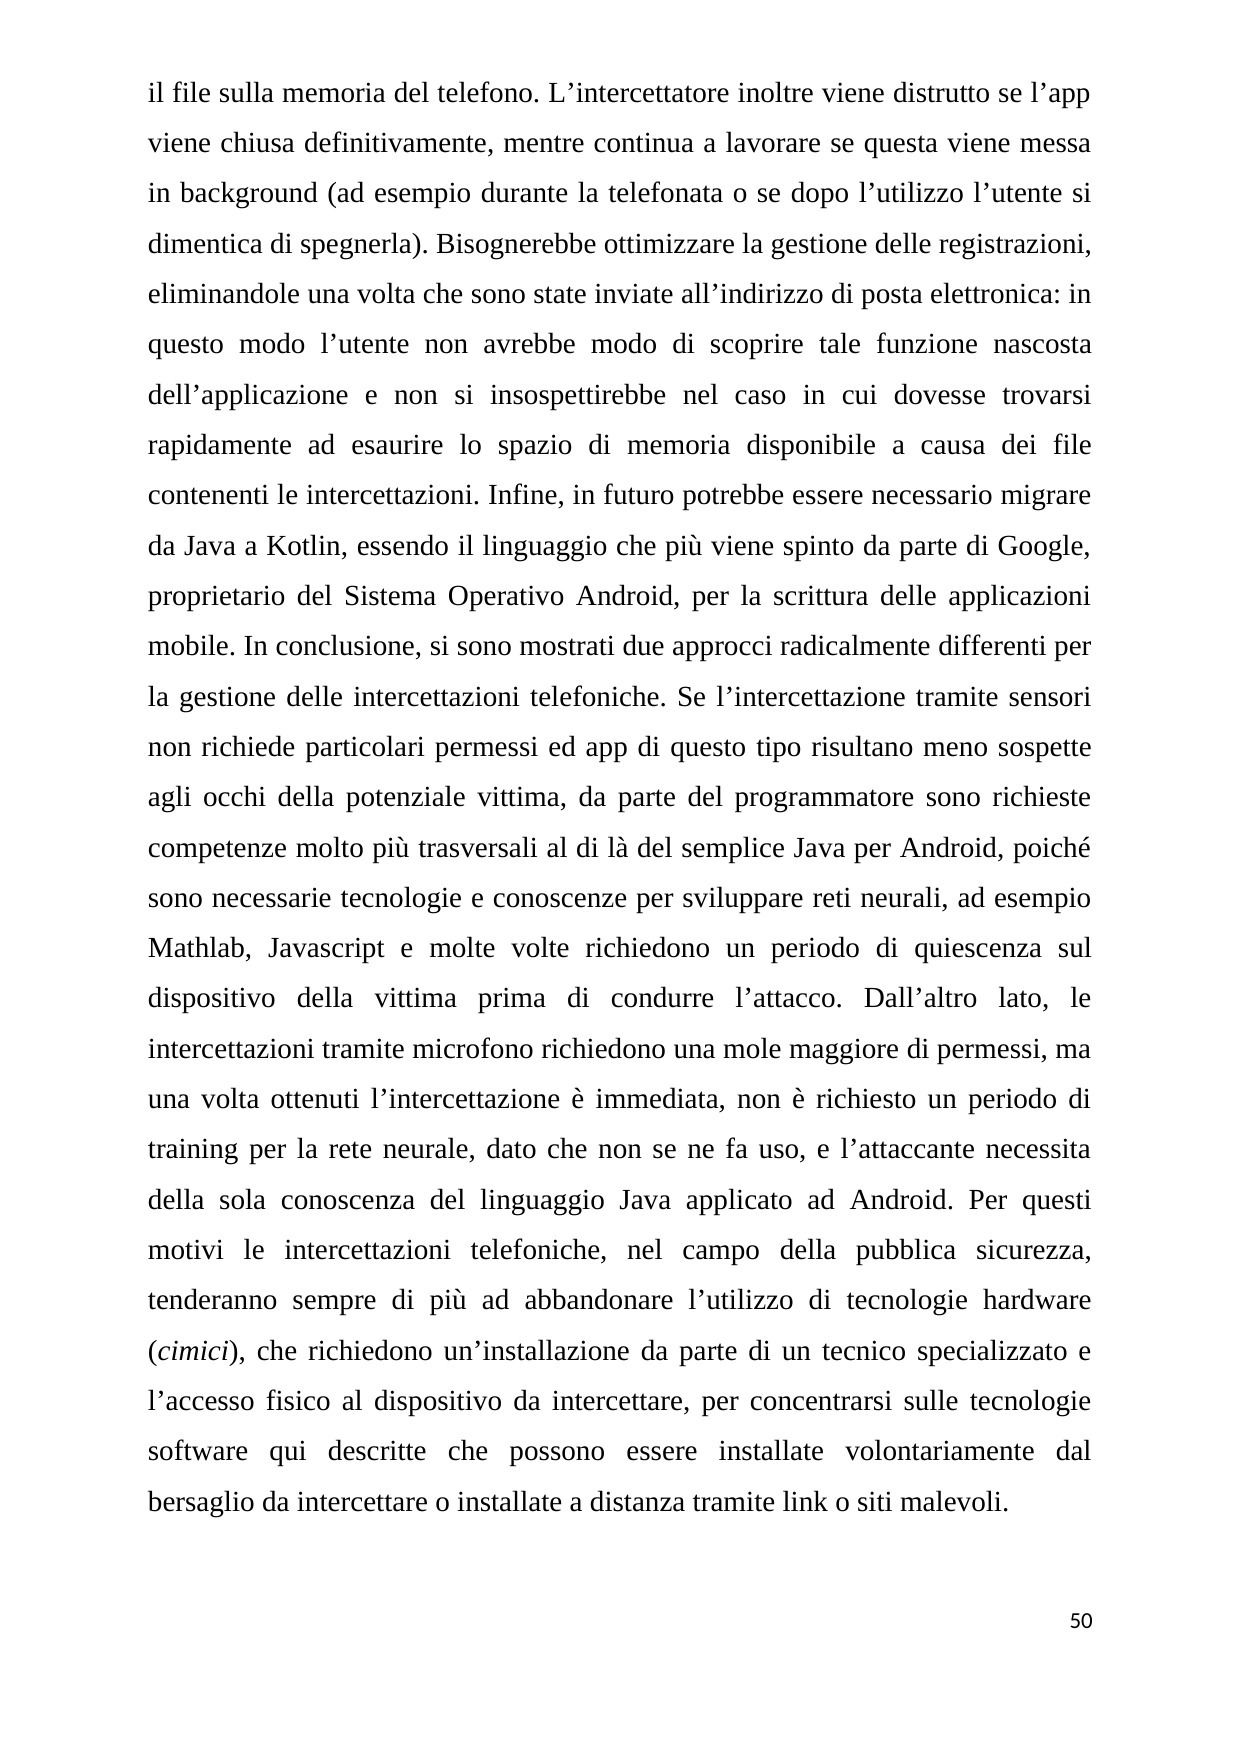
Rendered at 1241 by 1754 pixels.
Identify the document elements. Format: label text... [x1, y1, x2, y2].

text il file sulla memoria del telefono. L’intercettatore inoltre viene distrutto se l’app viene chiusa definitivamente, mentre continua a lavorare se questa viene messa in background (ad esempio durante la telefonata o se dopo l’utilizzo l’utente si dimentica di spegnerla). Bisognerebbe ottimizzare la gestione delle registrazioni, eliminandole una volta che sono state inviate all’indirizzo di posta elettronica: in questo modo l’utente non avrebbe modo di scoprire tale funzione nascosta dell’applicazione e non si insospettirebbe nel caso in cui dovesse trovarsi rapidamente ad esaurire lo spazio di memoria disponibile a causa dei file contenenti le intercettazioni. Infine, in futuro potrebbe essere necessario migrare da Java a Kotlin, essendo il linguaggio che più viene spinto da parte di Google, proprietario del Sistema Operativo Android, per la scrittura delle applicazioni mobile. In conclusione, si sono mostrati due approcci radicalmente differenti per la gestione delle intercettazioni telefoniche. Se l’intercettazione tramite sensori non richiede particolari permessi ed app di questo tipo risultano meno sospette agli occhi della potenziale vittima, da parte del programmatore sono richieste competenze molto più trasversali al di là del semplice Java per Android, poiché sono necessarie tecnologie e conoscenze per sviluppare reti neurali, ad esempio Mathlab, Javascript e molte volte richiedono un periodo di quiescenza sul dispositivo della vittima prima di condurre l’attacco. Dall’altro lato, le intercettazioni tramite microfono richiedono una mole maggiore di permessi, ma una volta ottenuti l’intercettazione è immediata, non è richiesto un periodo di training per la rete neurale, dato che non se ne fa uso, e l’attaccante necessita della sola conoscenza del linguaggio Java applicato ad Android. Per questi motivi le intercettazioni telefoniche, nel campo della pubblica sicurezza, tenderanno sempre di più ad abbandonare l’utilizzo di tecnologie hardware (cimici), che richiedono un’installazione da parte di un tecnico specializzato e l’accesso fisico al dispositivo da intercettare, per concentrarsi sulle tecnologie software qui descritte che possono essere installate volontariamente dal bersaglio da intercettare o installate a distanza tramite link o siti malevoli. [148, 75, 1092, 1517]
